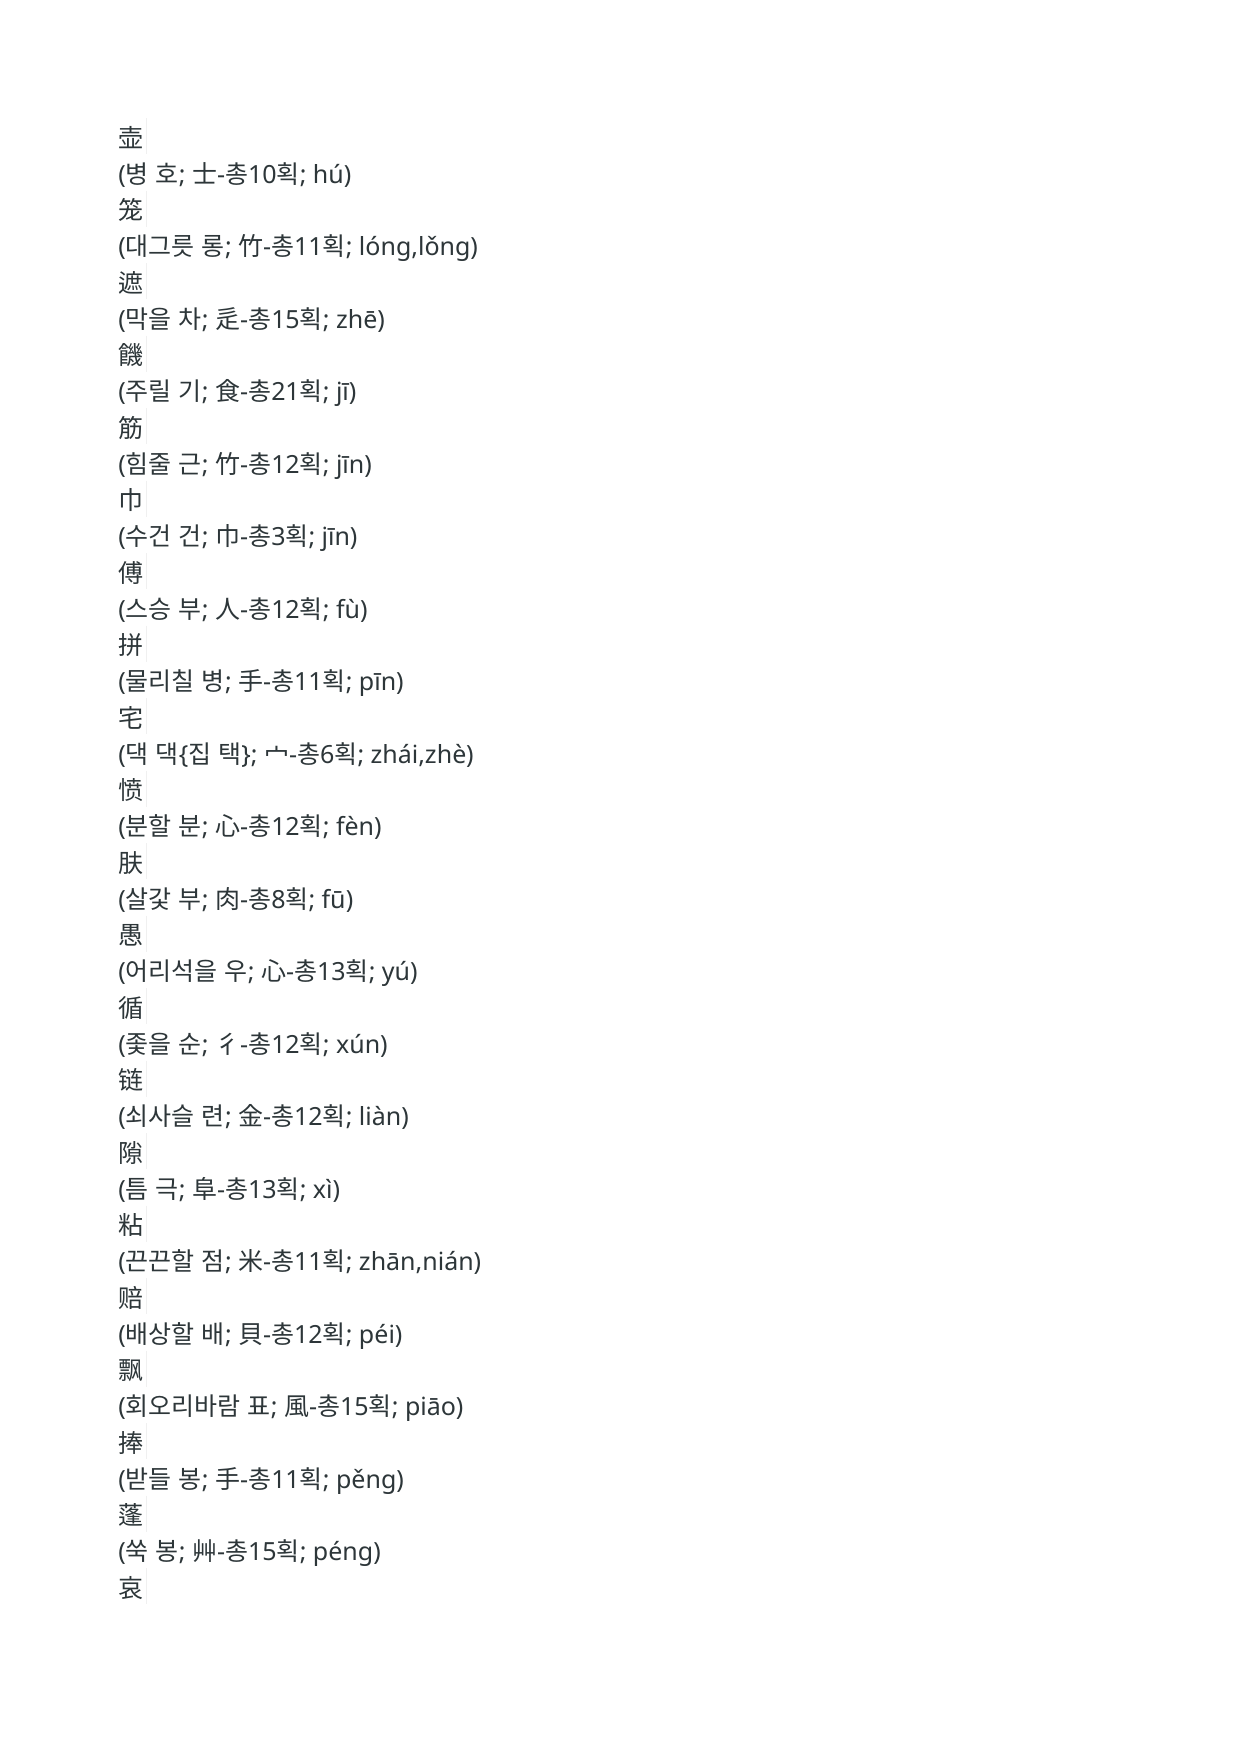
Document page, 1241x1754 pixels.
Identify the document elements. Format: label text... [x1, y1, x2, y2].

text (끈끈할 점; ⽶-총11획; zhān,nián) [118, 1242, 1122, 1278]
text [147, 1133, 1122, 1169]
text [147, 988, 1122, 1024]
text 巾 [118, 481, 146, 517]
text [147, 1496, 1122, 1532]
text [147, 771, 1122, 807]
text 拼 [118, 626, 146, 662]
text 愤 [118, 771, 146, 807]
text [147, 1351, 1122, 1387]
text (어리석을 우; ⼼-총13획; yú) [118, 952, 1122, 988]
text (막을 차; ⾡-총15획; zhē) [118, 299, 1122, 336]
text 循 [118, 988, 146, 1024]
text [147, 118, 1122, 154]
text (대그릇 롱; ⽵-총11획; lóng,lǒng) [118, 227, 1122, 263]
text 蓬 [118, 1496, 146, 1532]
text (분할 분; ⼼-총12획; fèn) [118, 807, 1122, 843]
text [147, 698, 1122, 734]
text [147, 408, 1122, 444]
text [147, 336, 1122, 372]
text [147, 481, 1122, 517]
text (회오리바람 표; ⾵-총15획; piāo) [118, 1387, 1122, 1423]
text (쑥 봉; ⾋-총15획; péng) [118, 1532, 1122, 1568]
text [147, 1061, 1122, 1097]
text (댁 댁{집 택}; ⼧-총6획; zhái,zhè) [118, 734, 1122, 771]
text [147, 191, 1122, 227]
text [147, 1568, 1122, 1604]
text [147, 1423, 1122, 1459]
text 壶 [118, 118, 146, 154]
text 赔 [118, 1278, 146, 1314]
text (쇠사슬 련; ⾦-총12획; liàn) [118, 1097, 1122, 1133]
text [147, 263, 1122, 299]
text 哀 [118, 1568, 146, 1604]
text 筋 [118, 408, 146, 444]
text (스승 부; ⼈-총12획; fù) [118, 589, 1122, 626]
text (배상할 배; ⾙-총12획; péi) [118, 1314, 1122, 1351]
text (살갗 부; ⾁-총8획; fū) [118, 879, 1122, 916]
text 愚 [118, 916, 146, 952]
text (수건 건; ⼱-총3획; jīn) [118, 517, 1122, 553]
text 隙 [118, 1133, 146, 1169]
text (힘줄 근; ⽵-총12획; jīn) [118, 444, 1122, 481]
text (틈 극; ⾩-총13획; xì) [118, 1169, 1122, 1206]
text (주릴 기; ⾷-총21획; jī) [118, 372, 1122, 408]
text 笼 [118, 191, 146, 227]
text 捧 [118, 1423, 146, 1459]
text (물리칠 병; ⼿-총11획; pīn) [118, 662, 1122, 698]
text 傅 [118, 553, 146, 589]
text (병 호; ⼠-총10획; hú) [118, 154, 1122, 191]
text [147, 843, 1122, 879]
text [147, 626, 1122, 662]
text [147, 916, 1122, 952]
text [147, 1278, 1122, 1314]
text 肤 [118, 843, 146, 879]
text [147, 1206, 1122, 1242]
text 飘 [118, 1351, 146, 1387]
text 粘 [118, 1206, 146, 1242]
text 遮 [118, 263, 146, 299]
text 饑 [118, 336, 146, 372]
text 链 [118, 1061, 146, 1097]
text (받들 봉; ⼿-총11획; pěng) [118, 1459, 1122, 1496]
text 宅 [118, 698, 146, 734]
text (좇을 순; ⼻-총12획; xún) [118, 1024, 1122, 1061]
text [147, 553, 1122, 589]
